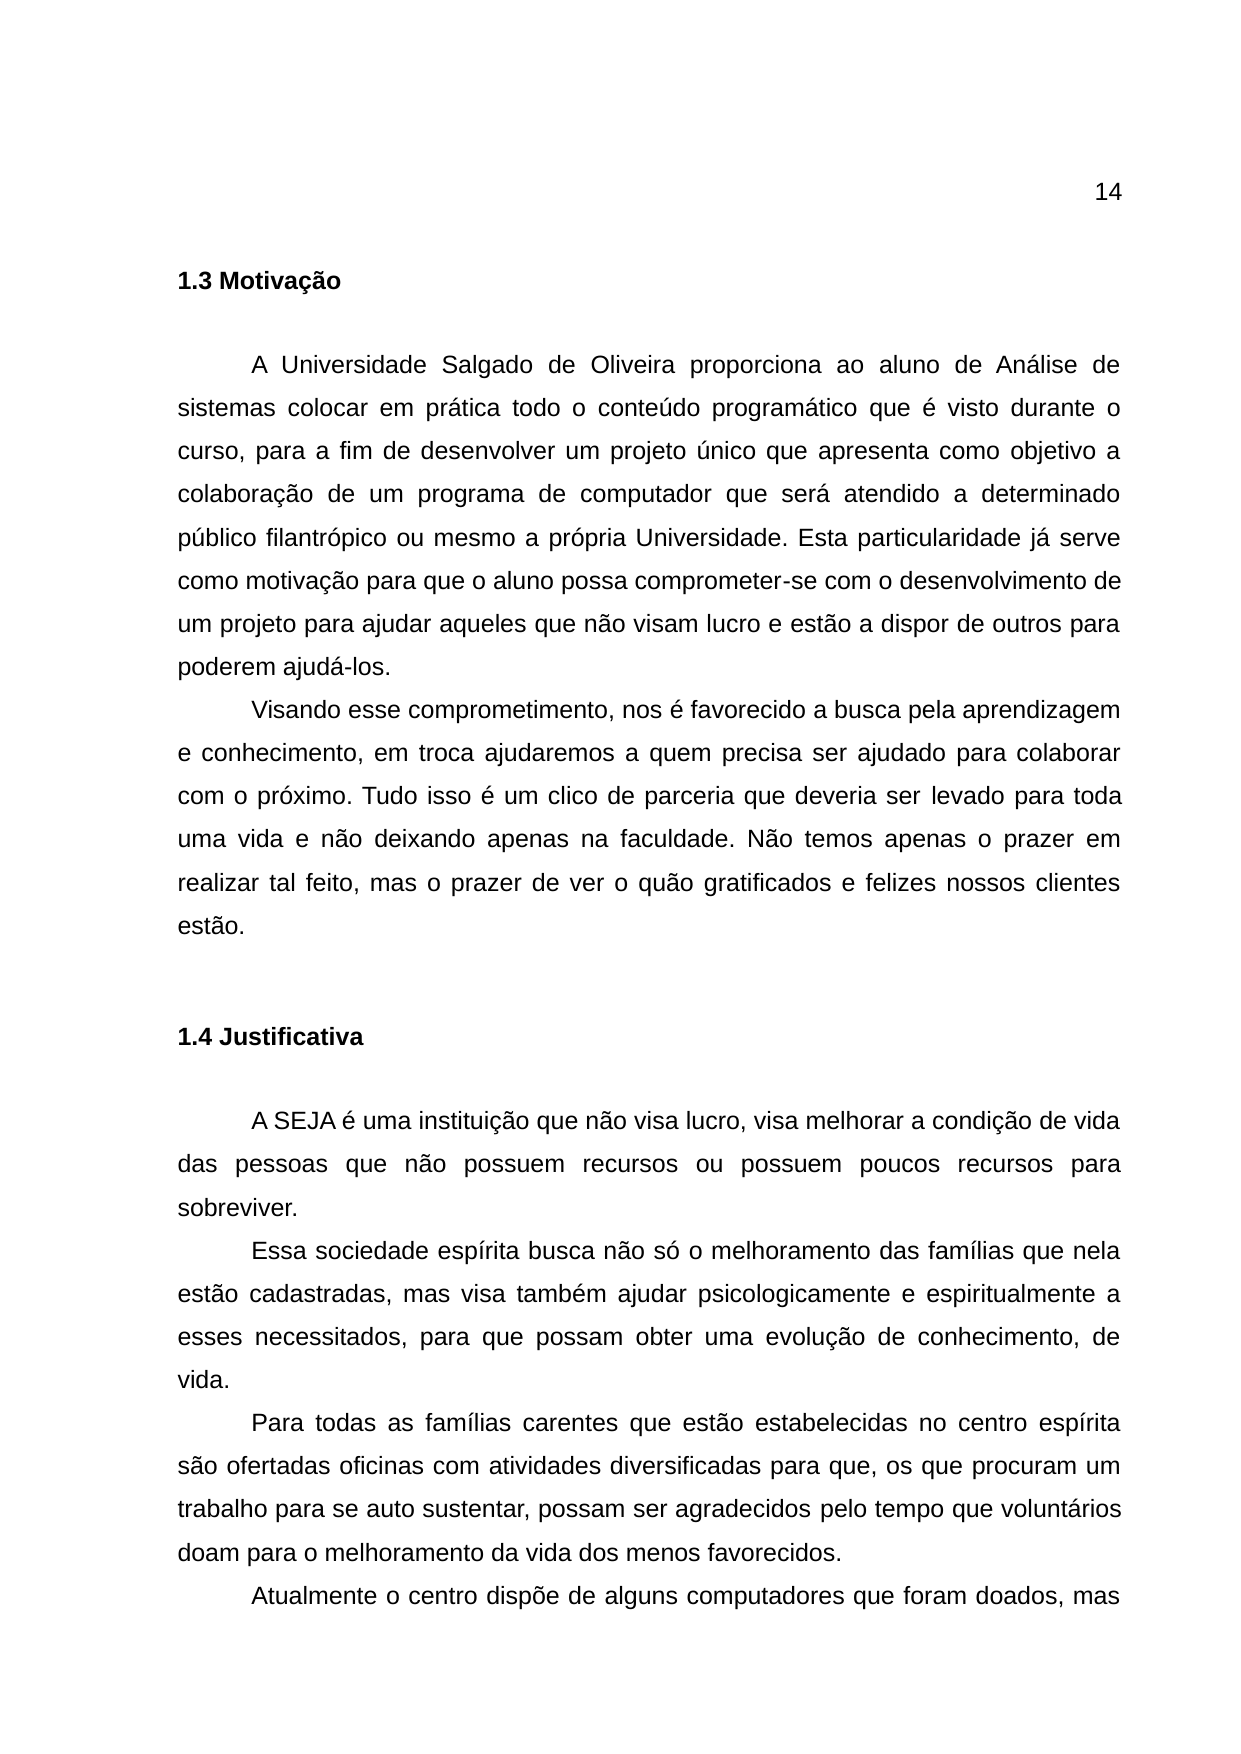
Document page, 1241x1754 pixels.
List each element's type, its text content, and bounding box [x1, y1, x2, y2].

text A SEJA é uma instituição que não visa lucro, visa melhorar a condição de vida das pessoas que não possuem recursos ou possuem poucos recursos para sobreviver. [177, 1106, 1122, 1221]
text Para todas as famílias carentes que estão estabelecidas no centro espírita são ofertadas oficinas com atividades diversificadas para que, os que procuram um trabalho para se auto sustentar, possam ser agradecidos pelo tempo que voluntários doam para o melhoramento da vida dos menos favorecidos. [177, 1408, 1122, 1566]
text Essa sociedade espírita busca não só o melhoramento das famílias que nela estão cadastradas, mas visa também ajudar psicologicamente e espiritualmente a esses necessitados, para que possam obter uma evolução de conhecimento, de vida. [177, 1236, 1122, 1394]
text A Universidade Salgado de Oliveira proporciona ao aluno de Análise de sistemas colocar em prática todo o conteúdo programático que é visto durante o curso, para a fim de desenvolver um projeto único que apresenta como objetivo a colaboração de um programa de computador que será atendido a determinado público filantrópico ou mesmo a própria Universidade. Esta particularidade já serve como motivação para que o aluno possa comprometer-se com o desenvolvimento de um projeto para ajudar aqueles que não visam lucro e estão a dispor de outros para poderem ajudá-los. [177, 350, 1122, 681]
text Visando esse comprometimento, nos é favorecido a busca pela aprendizagem e conhecimento, em troca ajudaremos a quem precisa ser ajudado para colaborar com o próximo. Tudo isso é um clico de parceria que deveria ser levado para toda uma vida e não deixando apenas na faculdade. Não temos apenas o prazer em realizar tal feito, mas o prazer de ver o quão gratificados e felizes nossos clientes estão. [177, 695, 1122, 939]
text Atualmente o centro dispõe de alguns computadores que foram doados, mas [177, 1581, 1122, 1609]
subtitle 1.3 Motivação [177, 266, 1122, 294]
subtitle 1.4 Justificativa [177, 1022, 1122, 1051]
